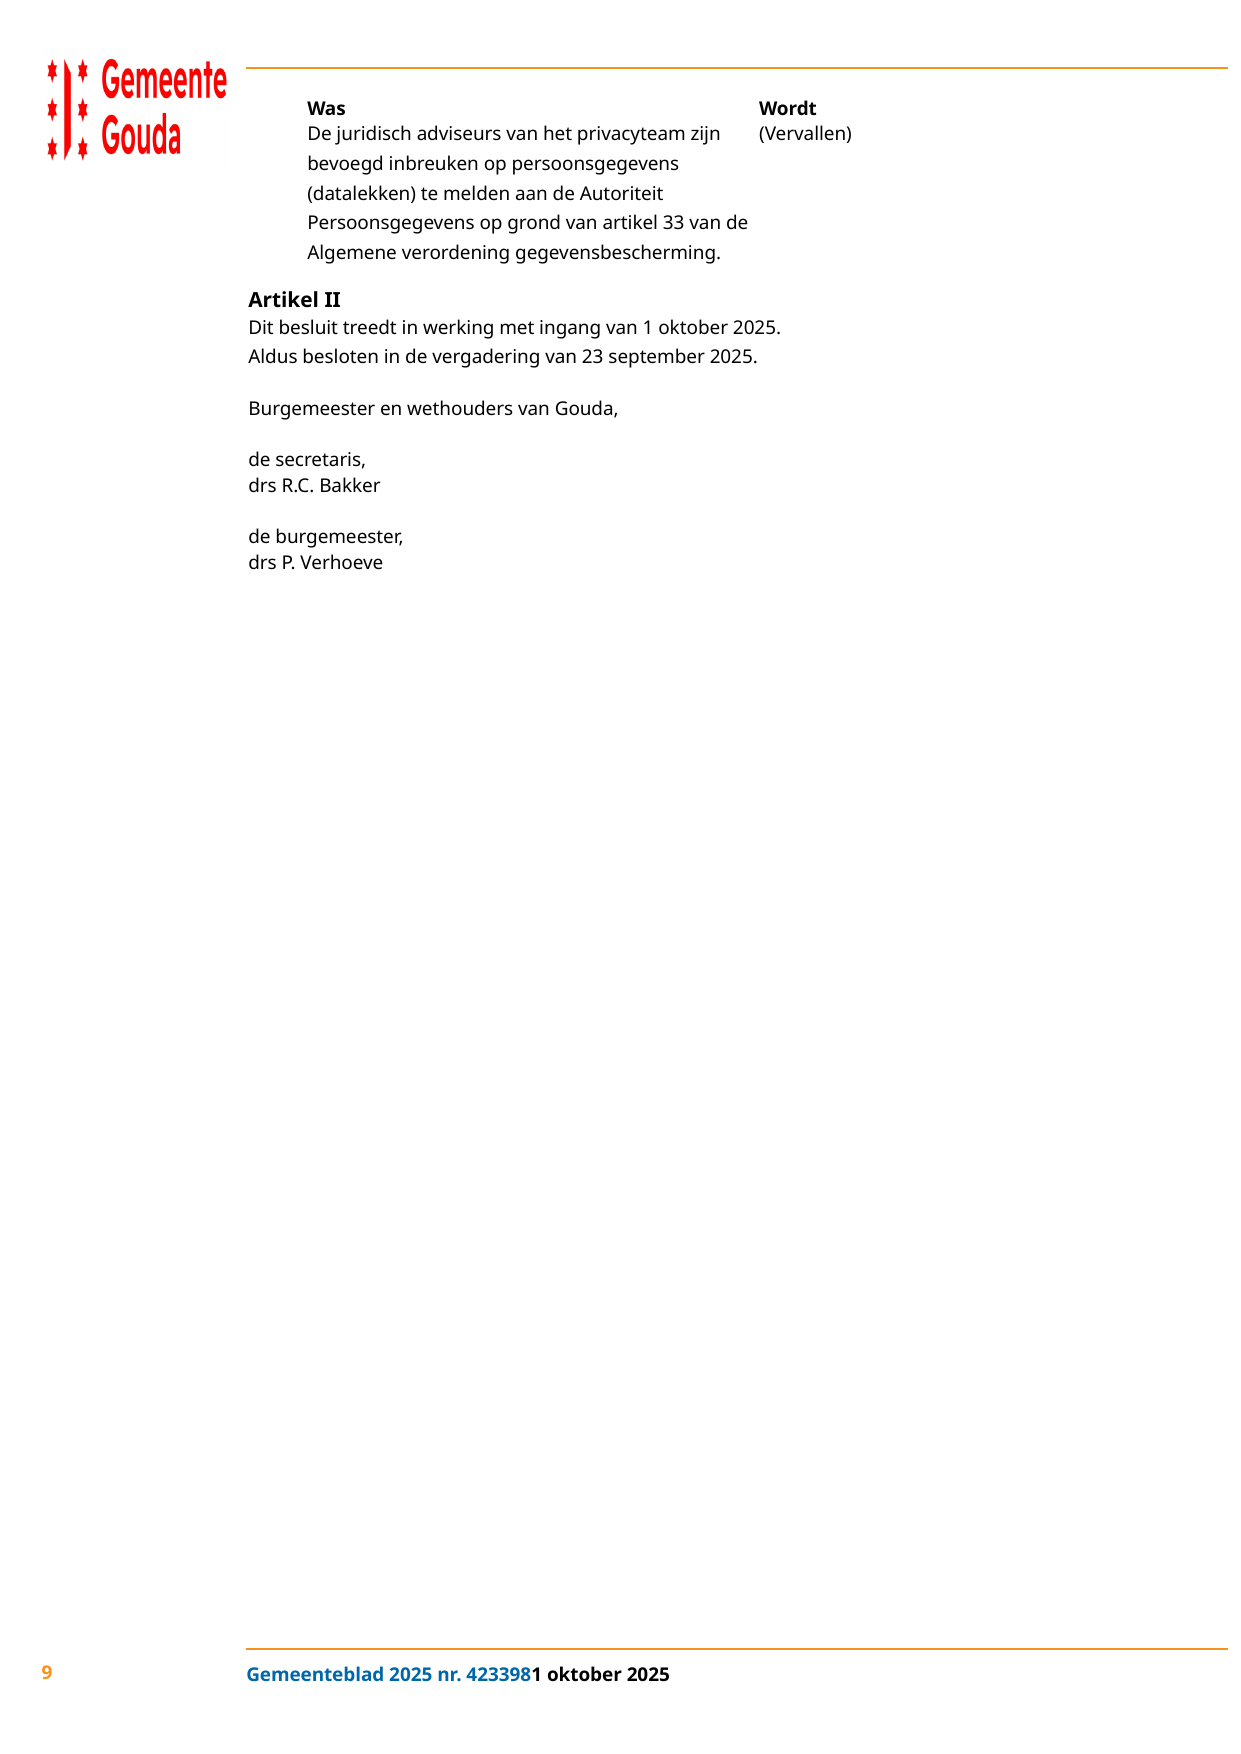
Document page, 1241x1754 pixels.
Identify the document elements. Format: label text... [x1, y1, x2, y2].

text drs P. Verhoeve [248, 549, 1152, 575]
text Artikel II [248, 286, 1152, 314]
text Dit besluit treedt in werking met ingang van 1 oktober 2025. [248, 314, 1152, 340]
table_cell De juridisch adviseurs van het privacyteam zijn bevoegd inbreuken op persoonsgegevens (datalekken) te melden aan de Autoriteit Persoonsgegevens op grond van artikel 33 van de Algemene verordening gegevensbescherming. [307, 121, 759, 265]
picture [41, 47, 231, 172]
text Aldus besloten in de vergadering van 23 september 2025. [248, 344, 1152, 369]
table_cell (Vervallen) [759, 121, 1211, 265]
table_header Wordt [759, 95, 1211, 121]
text de burgemeester, [248, 524, 1152, 549]
text de secretaris, [248, 447, 1152, 472]
text drs R.C. Bakker [248, 472, 1152, 498]
table_header Was [307, 95, 759, 121]
text Burgemeester en wethouders van Gouda, [248, 395, 1152, 421]
